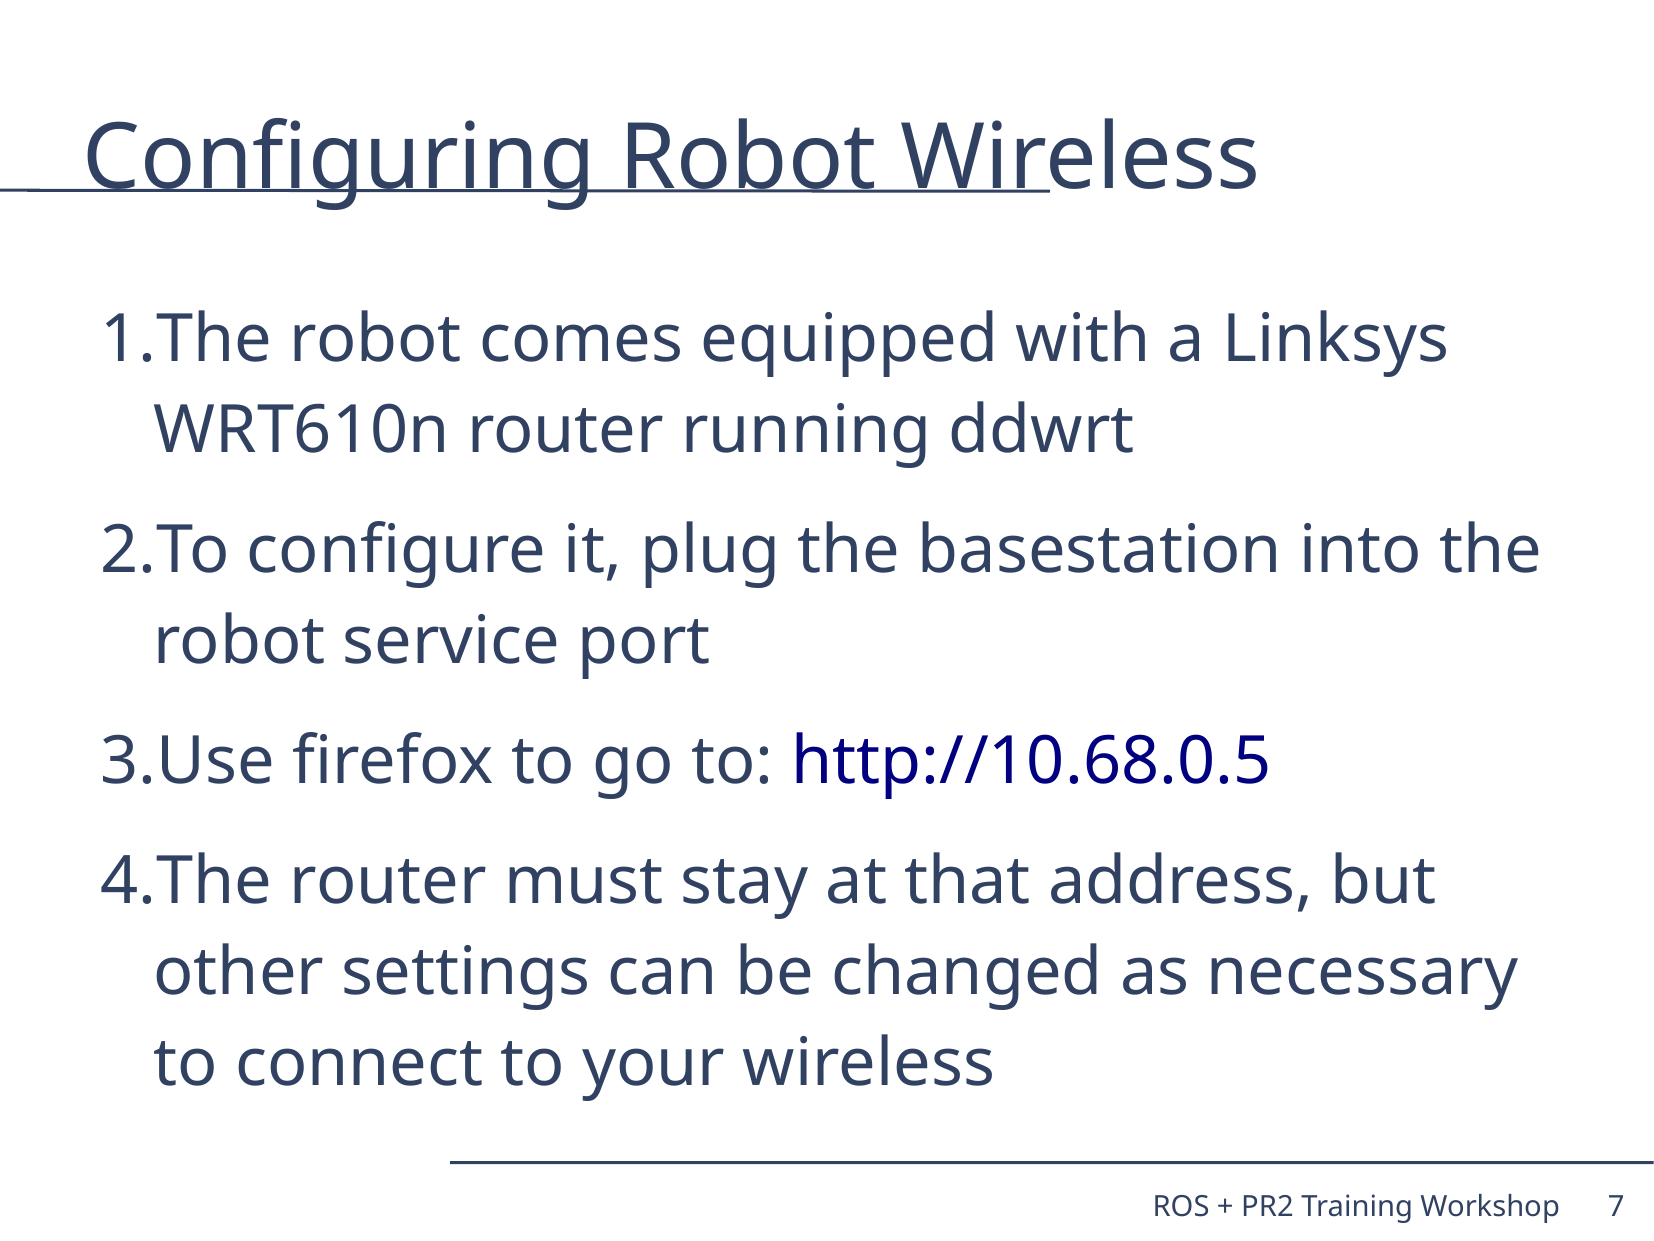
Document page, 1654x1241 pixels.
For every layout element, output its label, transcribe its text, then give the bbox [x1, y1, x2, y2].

title Configuring Robot Wireless [82, 56, 1571, 250]
list The robot comes equipped with a Linksys WRT610n router running ddwrt To configure it, plug the basestation into the robot service port Use firefox to go to: http://10.68.0.5 The router must stay at that address, but other settings can be changed as necessary to connect to your wireless [82, 290, 1571, 1109]
